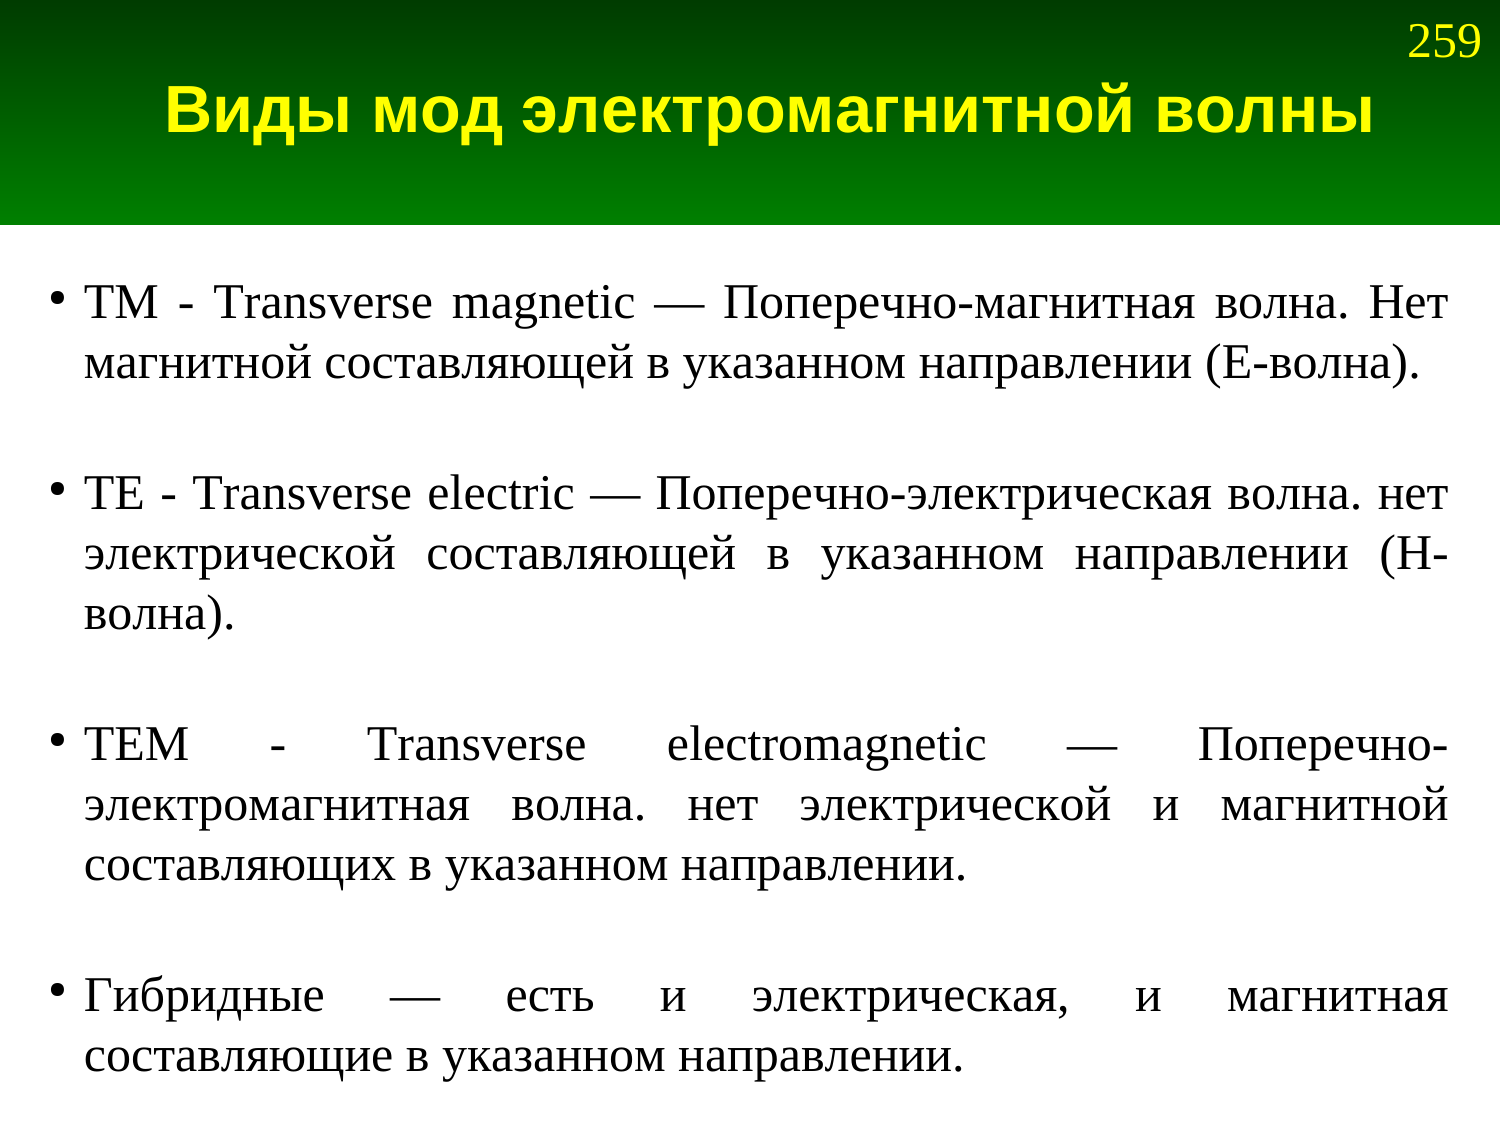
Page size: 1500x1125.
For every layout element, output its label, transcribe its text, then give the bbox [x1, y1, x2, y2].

text_box TM - Transverse magnetic — Поперечно-магнитная волна. Нет магнитной составляющей в указанном направлении (E-волна). TE - Transverse electric — Поперечно-электрическая волна. нет электрической составляющей в указанном направлении (H-волна). TEM - Transverse electromagnetic — Поперечно-электромагнитная волна. нет электрической и магнитной составляющих в указанном направлении. Гибридные — есть и электрическая, и магнитная составляющие в указанном направлении. [33, 261, 1465, 1090]
title Виды мод электромагнитной волны [100, 7, 1441, 204]
